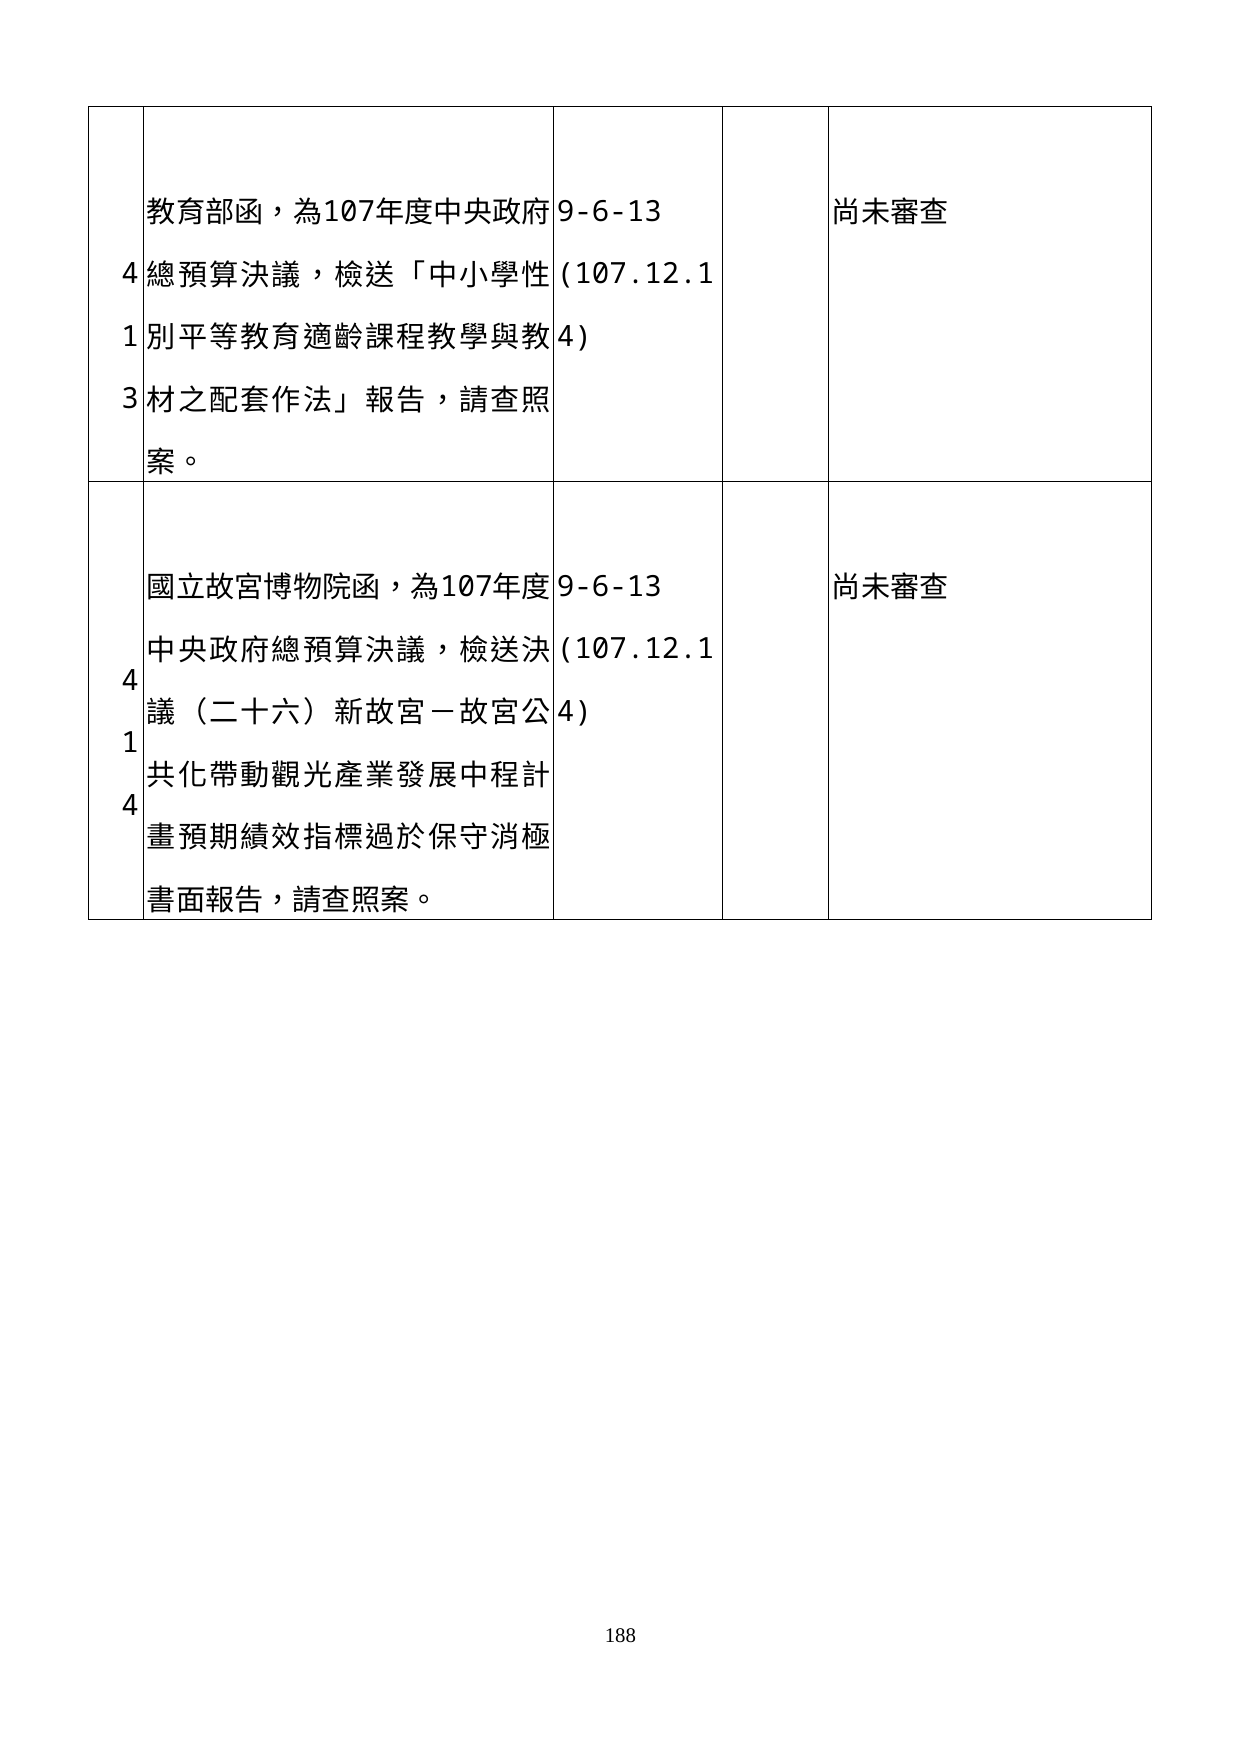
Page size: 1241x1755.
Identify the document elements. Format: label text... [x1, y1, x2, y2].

table_cell 9-6-13 (107.12.14) [554, 482, 722, 918]
table_cell 教育部函，為107年度中央政府總預算決議，檢送「中小學性別平等教育適齡課程教學與教材之配套作法」報告，請查照案。 [144, 107, 553, 481]
table_cell [89, 482, 143, 918]
table_cell 尚未審查 [829, 107, 1151, 481]
table_cell 國立故宮博物院函，為107年度中央政府總預算決議，檢送決議（二十六）新故宮－故宮公共化帶動觀光產業發展中程計畫預期績效指標過於保守消極書面報告，請查照案。 [144, 482, 553, 918]
table_cell [723, 482, 828, 918]
table_cell 尚未審查 [829, 482, 1151, 918]
table_cell [723, 107, 828, 481]
table_cell [89, 107, 143, 481]
table_cell 9-6-13 (107.12.14) [554, 107, 722, 481]
